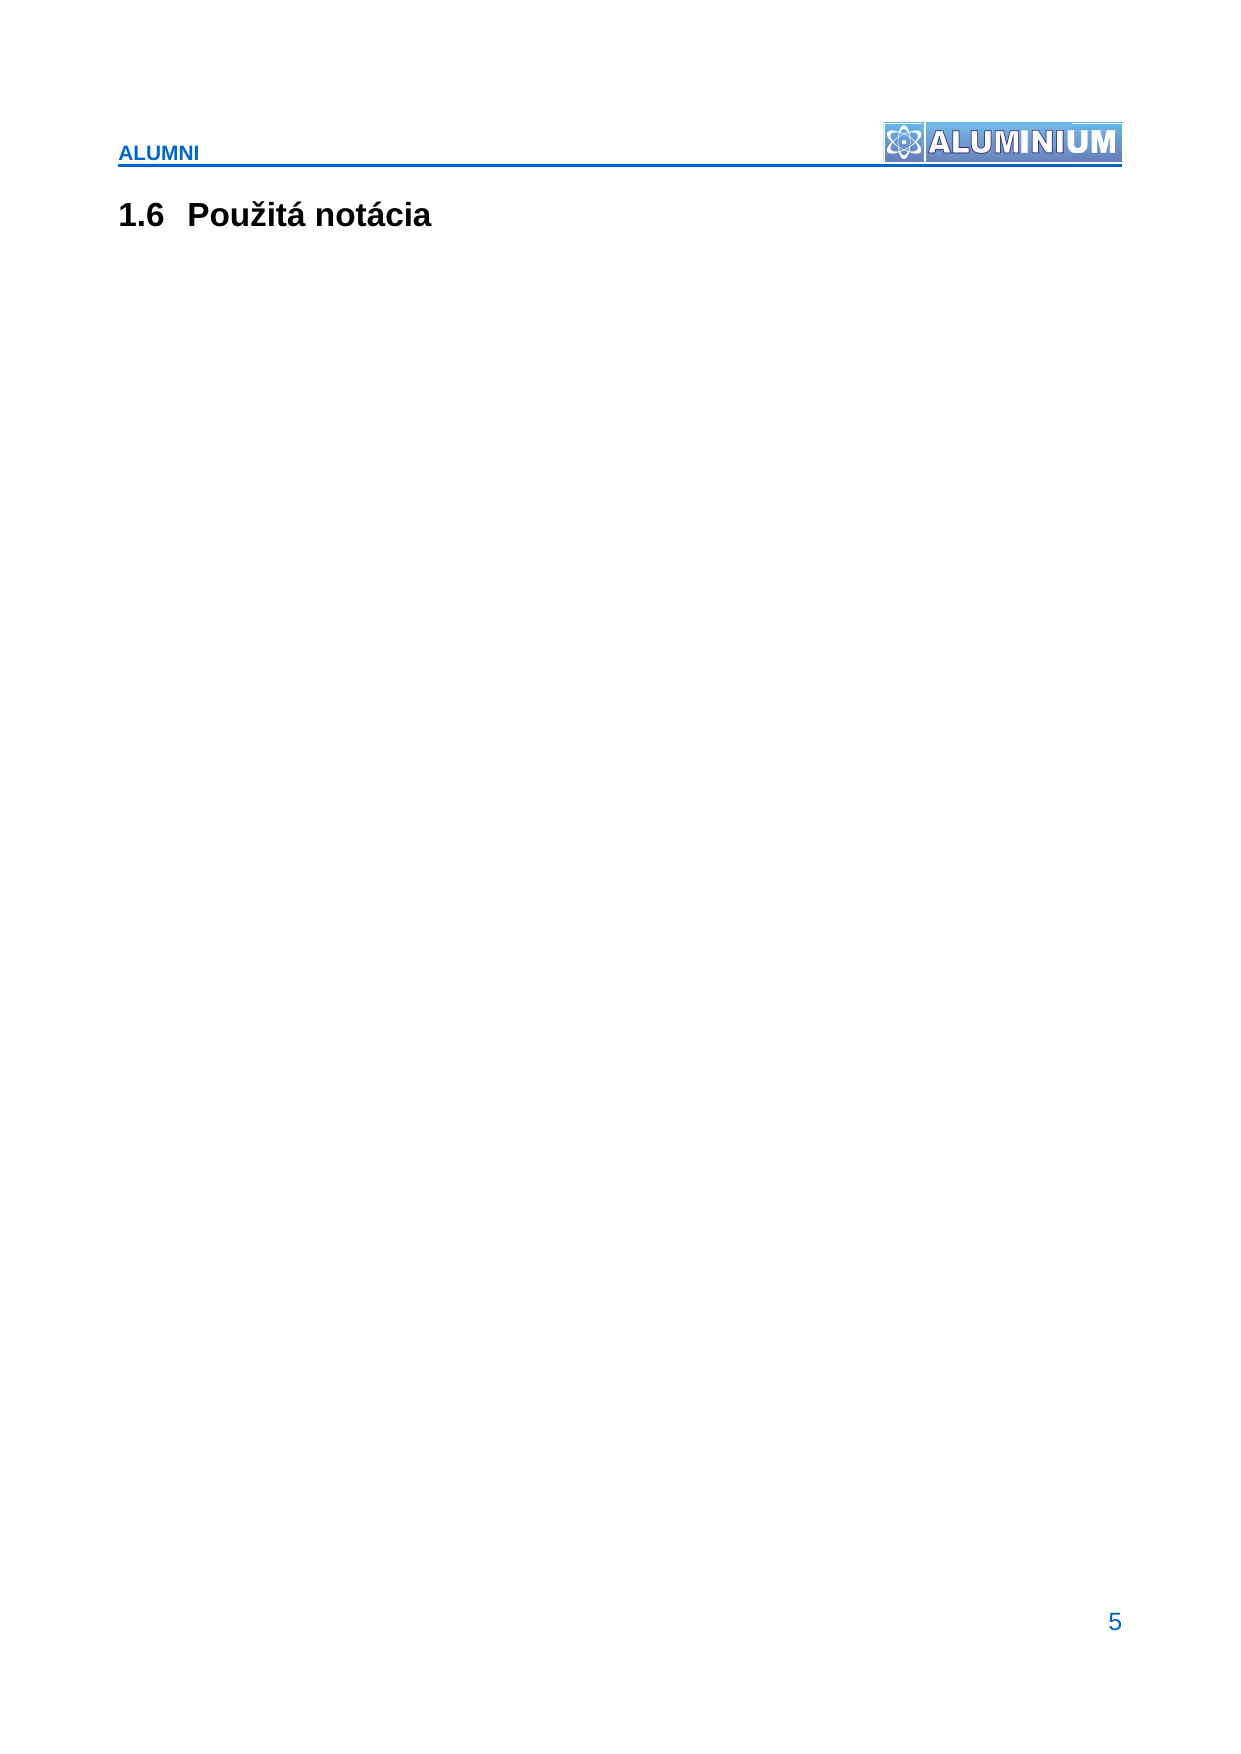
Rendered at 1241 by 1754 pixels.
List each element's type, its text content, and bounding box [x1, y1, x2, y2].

subtitle Použitá notácia [118, 196, 1122, 233]
